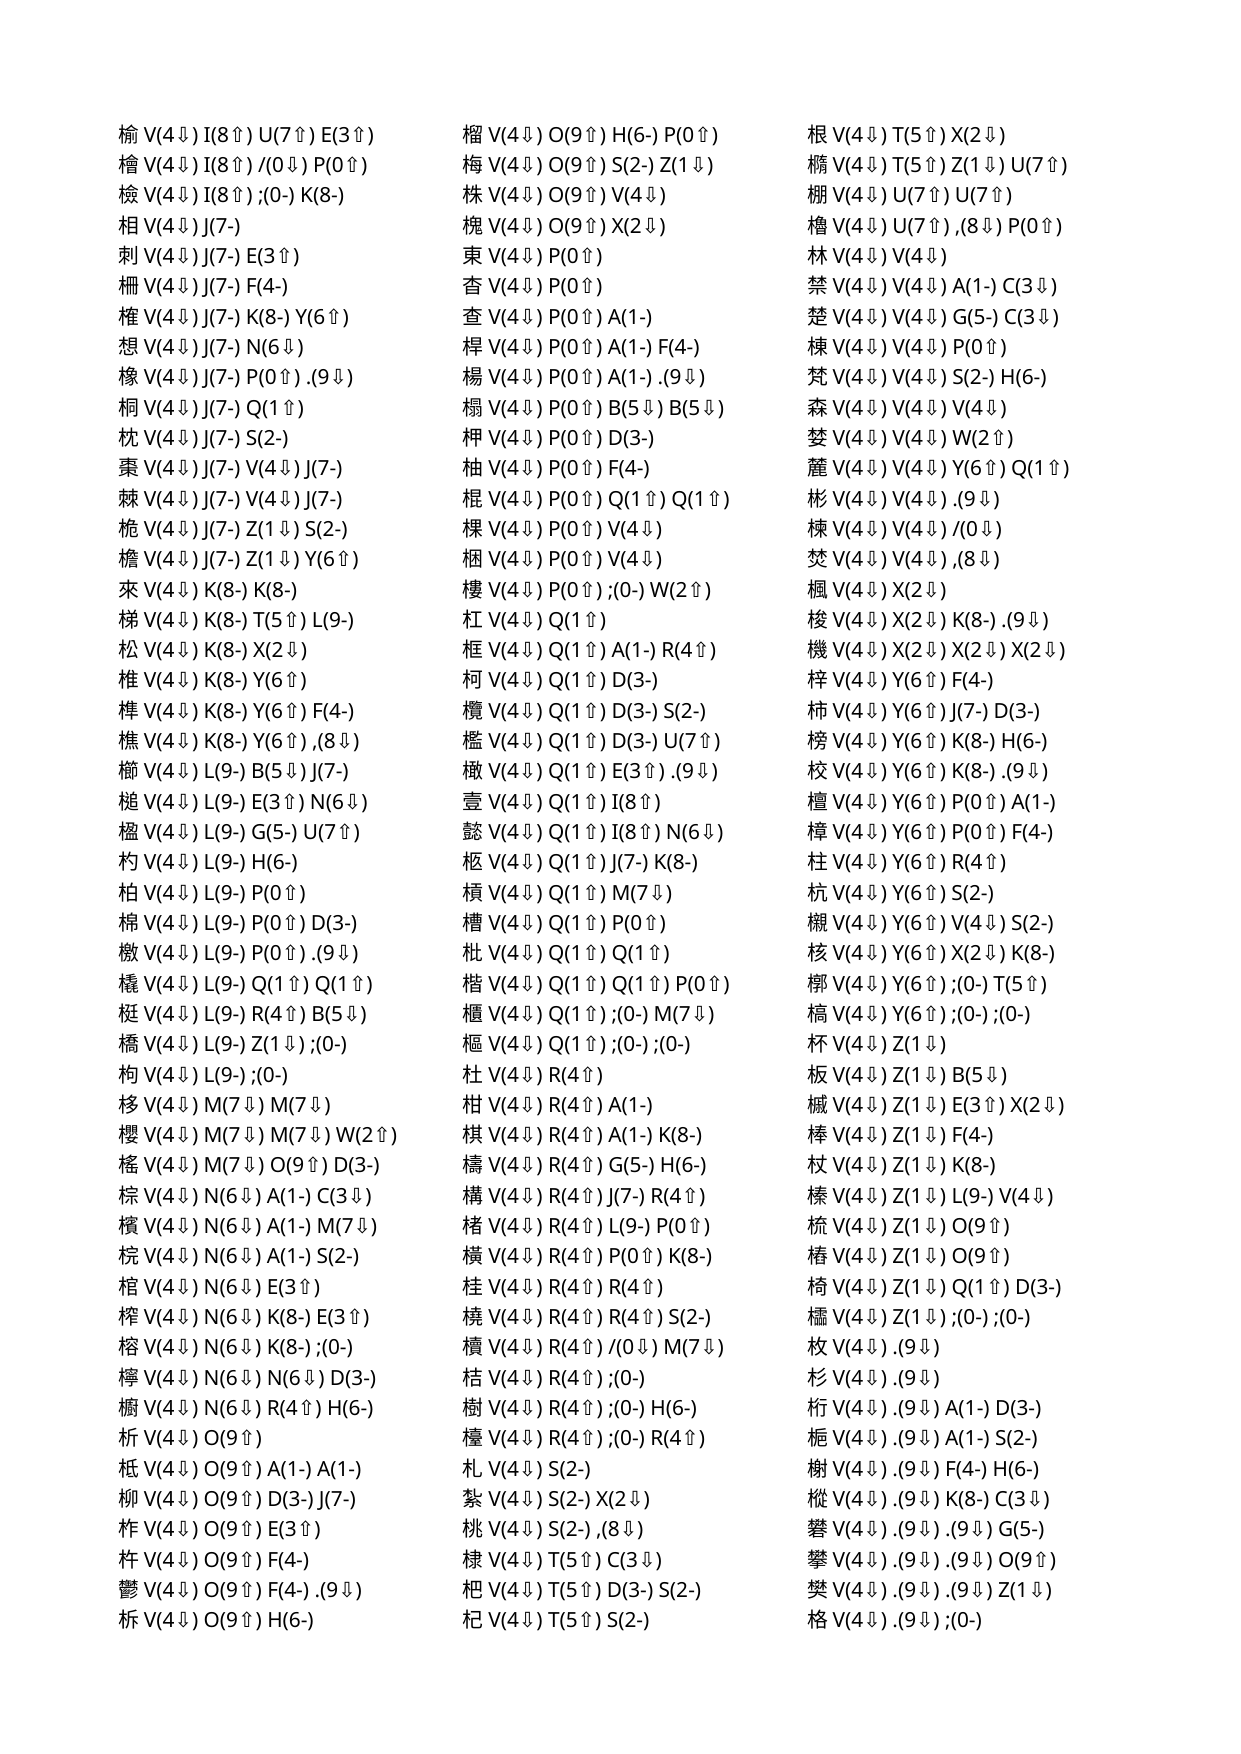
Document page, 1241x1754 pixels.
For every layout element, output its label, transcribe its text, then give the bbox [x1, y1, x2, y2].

text 柚 V(4⇩) P(0⇧) F(4-) [462, 452, 777, 482]
text 棉 V(4⇩) L(9-) P(0⇧) D(3-) [118, 906, 433, 937]
text 榆 V(4⇩) I(8⇧) U(7⇧) E(3⇧) [118, 118, 433, 148]
text 桁 V(4⇩) .(9⇩) A(1-) D(3-) [807, 1391, 1122, 1422]
text 楷 V(4⇩) Q(1⇧) Q(1⇧) P(0⇧) [462, 967, 777, 997]
text 樟 V(4⇩) Y(6⇧) P(0⇧) F(4-) [807, 815, 1122, 846]
text 柿 V(4⇩) Y(6⇧) J(7-) D(3-) [807, 694, 1122, 724]
text 梅 V(4⇩) O(9⇧) S(2-) Z(1⇩) [462, 148, 777, 179]
text 柢 V(4⇩) O(9⇧) A(1-) A(1-) [118, 1452, 433, 1482]
text 柙 V(4⇩) P(0⇧) D(3-) [462, 421, 777, 452]
text 橫 V(4⇩) R(4⇧) P(0⇧) K(8-) [462, 1240, 777, 1270]
text 杉 V(4⇩) .(9⇩) [807, 1361, 1122, 1391]
text 桂 V(4⇩) R(4⇧) R(4⇧) [462, 1270, 777, 1300]
text 棘 V(4⇩) J(7-) V(4⇩) J(7-) [118, 482, 433, 512]
text 檸 V(4⇩) N(6⇩) N(6⇩) D(3-) [118, 1361, 433, 1391]
text 校 V(4⇩) Y(6⇧) K(8-) .(9⇩) [807, 755, 1122, 785]
text 東 V(4⇩) P(0⇧) [462, 239, 777, 270]
text 槨 V(4⇩) Y(6⇧) ;(0-) T(5⇧) [807, 967, 1122, 997]
text 樞 V(4⇩) Q(1⇧) ;(0-) ;(0-) [462, 1027, 777, 1058]
text 榻 V(4⇩) P(0⇧) B(5⇩) B(5⇩) [462, 391, 777, 421]
text 欖 V(4⇩) Q(1⇧) D(3-) S(2-) [462, 694, 777, 724]
text 檮 V(4⇩) R(4⇧) G(5-) H(6-) [462, 1149, 777, 1179]
text 杵 V(4⇩) O(9⇧) F(4-) [118, 1543, 433, 1573]
text 枚 V(4⇩) .(9⇩) [807, 1331, 1122, 1361]
text 樊 V(4⇩) .(9⇩) .(9⇩) Z(1⇩) [807, 1573, 1122, 1603]
text 檢 V(4⇩) I(8⇧) ;(0-) K(8-) [118, 179, 433, 209]
text 梡 V(4⇩) N(6⇩) A(1-) S(2-) [118, 1240, 433, 1270]
text 棗 V(4⇩) J(7-) V(4⇩) J(7-) [118, 452, 433, 482]
text 桅 V(4⇩) J(7-) Z(1⇩) S(2-) [118, 512, 433, 542]
text 懿 V(4⇩) Q(1⇧) I(8⇧) N(6⇩) [462, 815, 777, 846]
text 檄 V(4⇩) L(9-) P(0⇧) .(9⇩) [118, 937, 433, 967]
text 榜 V(4⇩) Y(6⇧) K(8-) H(6-) [807, 724, 1122, 755]
text 彬 V(4⇩) V(4⇩) .(9⇩) [807, 482, 1122, 512]
text 桔 V(4⇩) R(4⇧) ;(0-) [462, 1361, 777, 1391]
text 檐 V(4⇩) J(7-) Z(1⇩) Y(6⇧) [118, 542, 433, 573]
text 檜 V(4⇩) I(8⇧) /(0⇩) P(0⇧) [118, 148, 433, 179]
text 楮 V(4⇩) R(4⇧) L(9-) P(0⇧) [462, 1209, 777, 1240]
text 枸 V(4⇩) L(9-) ;(0-) [118, 1058, 433, 1088]
text 楓 V(4⇩) X(2⇩) [807, 573, 1122, 603]
text 梓 V(4⇩) Y(6⇧) F(4-) [807, 664, 1122, 694]
text 林 V(4⇩) V(4⇩) [807, 239, 1122, 270]
text 析 V(4⇩) O(9⇧) [118, 1422, 433, 1452]
text 梵 V(4⇩) V(4⇩) S(2-) H(6-) [807, 361, 1122, 391]
text 核 V(4⇩) Y(6⇧) X(2⇩) K(8-) [807, 937, 1122, 967]
text 桐 V(4⇩) J(7-) Q(1⇧) [118, 391, 433, 421]
text 槐 V(4⇩) O(9⇧) X(2⇩) [462, 209, 777, 239]
text 想 V(4⇩) J(7-) N(6⇩) [118, 330, 433, 361]
text 相 V(4⇩) J(7-) [118, 209, 433, 239]
text 榣 V(4⇩) M(7⇩) O(9⇧) D(3-) [118, 1149, 433, 1179]
text 橡 V(4⇩) J(7-) P(0⇧) .(9⇩) [118, 361, 433, 391]
text 椅 V(4⇩) Z(1⇩) Q(1⇧) D(3-) [807, 1270, 1122, 1300]
text 株 V(4⇩) O(9⇧) V(4⇩) [462, 179, 777, 209]
text 槌 V(4⇩) L(9-) E(3⇧) N(6⇩) [118, 785, 433, 815]
text 礬 V(4⇩) .(9⇩) .(9⇩) G(5-) [807, 1512, 1122, 1543]
text 檳 V(4⇩) N(6⇩) A(1-) M(7⇩) [118, 1209, 433, 1240]
text 森 V(4⇩) V(4⇩) V(4⇩) [807, 391, 1122, 421]
text 松 V(4⇩) K(8-) X(2⇩) [118, 633, 433, 664]
text 樁 V(4⇩) Z(1⇩) O(9⇧) [807, 1240, 1122, 1270]
text 杭 V(4⇩) Y(6⇧) S(2-) [807, 876, 1122, 906]
text 棣 V(4⇩) T(5⇧) C(3⇩) [462, 1543, 777, 1573]
text 櫬 V(4⇩) Y(6⇧) V(4⇩) S(2-) [807, 906, 1122, 937]
text 札 V(4⇩) S(2-) [462, 1452, 777, 1482]
text 栘 V(4⇩) M(7⇩) M(7⇩) [118, 1088, 433, 1118]
text 構 V(4⇩) R(4⇧) J(7-) R(4⇧) [462, 1179, 777, 1209]
text 杓 V(4⇩) L(9-) H(6-) [118, 846, 433, 876]
text 壹 V(4⇩) Q(1⇧) I(8⇧) [462, 785, 777, 815]
text 槁 V(4⇩) Y(6⇧) ;(0-) ;(0-) [807, 997, 1122, 1027]
text 杯 V(4⇩) Z(1⇩) [807, 1027, 1122, 1058]
text 櫻 V(4⇩) M(7⇩) M(7⇩) W(2⇧) [118, 1118, 433, 1149]
text 查 V(4⇩) P(0⇧) A(1-) [462, 300, 777, 330]
text 櫛 V(4⇩) L(9-) B(5⇩) J(7-) [118, 755, 433, 785]
text 根 V(4⇩) T(5⇧) X(2⇩) [807, 118, 1122, 148]
text 樹 V(4⇩) R(4⇧) ;(0-) H(6-) [462, 1391, 777, 1422]
text 梳 V(4⇩) Z(1⇩) O(9⇧) [807, 1209, 1122, 1240]
text 楚 V(4⇩) V(4⇩) G(5-) C(3⇩) [807, 300, 1122, 330]
text 框 V(4⇩) Q(1⇧) A(1-) R(4⇧) [462, 633, 777, 664]
text 棒 V(4⇩) Z(1⇩) F(4-) [807, 1118, 1122, 1149]
text 檻 V(4⇩) Q(1⇧) D(3-) U(7⇧) [462, 724, 777, 755]
text 櫓 V(4⇩) U(7⇧) ,(8⇩) P(0⇧) [807, 209, 1122, 239]
text 柏 V(4⇩) L(9-) P(0⇧) [118, 876, 433, 906]
text 梔 V(4⇩) .(9⇩) A(1-) S(2-) [807, 1422, 1122, 1452]
text 柞 V(4⇩) O(9⇧) E(3⇧) [118, 1512, 433, 1543]
text 柝 V(4⇩) O(9⇧) H(6-) [118, 1603, 433, 1634]
text 榫 V(4⇩) K(8-) Y(6⇧) F(4-) [118, 694, 433, 724]
text 梱 V(4⇩) P(0⇧) V(4⇩) [462, 542, 777, 573]
text 橋 V(4⇩) L(9-) Z(1⇩) ;(0-) [118, 1027, 433, 1058]
text 格 V(4⇩) .(9⇩) ;(0-) [807, 1603, 1122, 1634]
text 棵 V(4⇩) P(0⇧) V(4⇩) [462, 512, 777, 542]
text 榕 V(4⇩) N(6⇩) K(8-) ;(0-) [118, 1331, 433, 1361]
text 杳 V(4⇩) P(0⇧) [462, 270, 777, 300]
text 杷 V(4⇩) T(5⇧) D(3-) S(2-) [462, 1573, 777, 1603]
text 橄 V(4⇩) Q(1⇧) E(3⇧) .(9⇩) [462, 755, 777, 785]
text 鬱 V(4⇩) O(9⇧) F(4-) .(9⇩) [118, 1573, 433, 1603]
text 板 V(4⇩) Z(1⇩) B(5⇩) [807, 1058, 1122, 1088]
text 禁 V(4⇩) V(4⇩) A(1-) C(3⇩) [807, 270, 1122, 300]
text 樵 V(4⇩) K(8-) Y(6⇧) ,(8⇩) [118, 724, 433, 755]
text 橢 V(4⇩) T(5⇧) Z(1⇩) U(7⇧) [807, 148, 1122, 179]
text 梃 V(4⇩) L(9-) R(4⇧) B(5⇩) [118, 997, 433, 1027]
text 枕 V(4⇩) J(7-) S(2-) [118, 421, 433, 452]
text 攀 V(4⇩) .(9⇩) .(9⇩) O(9⇧) [807, 1543, 1122, 1573]
text 棍 V(4⇩) P(0⇧) Q(1⇧) Q(1⇧) [462, 482, 777, 512]
text 櫝 V(4⇩) R(4⇧) /(0⇩) M(7⇩) [462, 1331, 777, 1361]
text 柵 V(4⇩) J(7-) F(4-) [118, 270, 433, 300]
text 柑 V(4⇩) R(4⇧) A(1-) [462, 1088, 777, 1118]
text 榷 V(4⇩) J(7-) K(8-) Y(6⇧) [118, 300, 433, 330]
text 槓 V(4⇩) Q(1⇧) M(7⇩) [462, 876, 777, 906]
text 柯 V(4⇩) Q(1⇧) D(3-) [462, 664, 777, 694]
text 機 V(4⇩) X(2⇩) X(2⇩) X(2⇩) [807, 633, 1122, 664]
text 棺 V(4⇩) N(6⇩) E(3⇧) [118, 1270, 433, 1300]
text 桿 V(4⇩) P(0⇧) A(1-) F(4-) [462, 330, 777, 361]
text 來 V(4⇩) K(8-) K(8-) [118, 573, 433, 603]
text 杞 V(4⇩) T(5⇧) S(2-) [462, 1603, 777, 1634]
text 椎 V(4⇩) K(8-) Y(6⇧) [118, 664, 433, 694]
text 榭 V(4⇩) .(9⇩) F(4-) H(6-) [807, 1452, 1122, 1482]
text 橇 V(4⇩) L(9-) Q(1⇧) Q(1⇧) [118, 967, 433, 997]
text 桃 V(4⇩) S(2-) ,(8⇩) [462, 1512, 777, 1543]
text 楝 V(4⇩) V(4⇩) /(0⇩) [807, 512, 1122, 542]
text 檀 V(4⇩) Y(6⇧) P(0⇧) A(1-) [807, 785, 1122, 815]
text 榴 V(4⇩) O(9⇧) H(6-) P(0⇧) [462, 118, 777, 148]
text 榨 V(4⇩) N(6⇩) K(8-) E(3⇧) [118, 1300, 433, 1331]
text 櫺 V(4⇩) Z(1⇩) ;(0-) ;(0-) [807, 1300, 1122, 1331]
text 楊 V(4⇩) P(0⇧) A(1-) .(9⇩) [462, 361, 777, 391]
text 麓 V(4⇩) V(4⇩) Y(6⇧) Q(1⇧) [807, 452, 1122, 482]
text 棋 V(4⇩) R(4⇧) A(1-) K(8-) [462, 1118, 777, 1149]
text 婪 V(4⇩) V(4⇩) W(2⇧) [807, 421, 1122, 452]
text 櫃 V(4⇩) Q(1⇧) ;(0-) M(7⇩) [462, 997, 777, 1027]
text 柳 V(4⇩) O(9⇧) D(3-) J(7-) [118, 1482, 433, 1512]
text 櫥 V(4⇩) N(6⇩) R(4⇧) H(6-) [118, 1391, 433, 1422]
text 杠 V(4⇩) Q(1⇧) [462, 603, 777, 633]
text 杖 V(4⇩) Z(1⇩) K(8-) [807, 1149, 1122, 1179]
text 枇 V(4⇩) Q(1⇧) Q(1⇧) [462, 937, 777, 967]
text 刺 V(4⇩) J(7-) E(3⇧) [118, 239, 433, 270]
text 樓 V(4⇩) P(0⇧) ;(0-) W(2⇧) [462, 573, 777, 603]
text 焚 V(4⇩) V(4⇩) ,(8⇩) [807, 542, 1122, 573]
text 榛 V(4⇩) Z(1⇩) L(9-) V(4⇩) [807, 1179, 1122, 1209]
text 檯 V(4⇩) R(4⇧) ;(0-) R(4⇧) [462, 1422, 777, 1452]
text 杜 V(4⇩) R(4⇧) [462, 1058, 777, 1088]
text 槭 V(4⇩) Z(1⇩) E(3⇧) X(2⇩) [807, 1088, 1122, 1118]
text 棕 V(4⇩) N(6⇩) A(1-) C(3⇩) [118, 1179, 433, 1209]
text 樅 V(4⇩) .(9⇩) K(8-) C(3⇩) [807, 1482, 1122, 1512]
text 楹 V(4⇩) L(9-) G(5-) U(7⇧) [118, 815, 433, 846]
text 橈 V(4⇩) R(4⇧) R(4⇧) S(2-) [462, 1300, 777, 1331]
text 梭 V(4⇩) X(2⇩) K(8-) .(9⇩) [807, 603, 1122, 633]
text 棚 V(4⇩) U(7⇧) U(7⇧) [807, 179, 1122, 209]
text 槽 V(4⇩) Q(1⇧) P(0⇧) [462, 906, 777, 937]
text 柩 V(4⇩) Q(1⇧) J(7-) K(8-) [462, 846, 777, 876]
text 棟 V(4⇩) V(4⇩) P(0⇧) [807, 330, 1122, 361]
text 紮 V(4⇩) S(2-) X(2⇩) [462, 1482, 777, 1512]
text 柱 V(4⇩) Y(6⇧) R(4⇧) [807, 846, 1122, 876]
text 梯 V(4⇩) K(8-) T(5⇧) L(9-) [118, 603, 433, 633]
